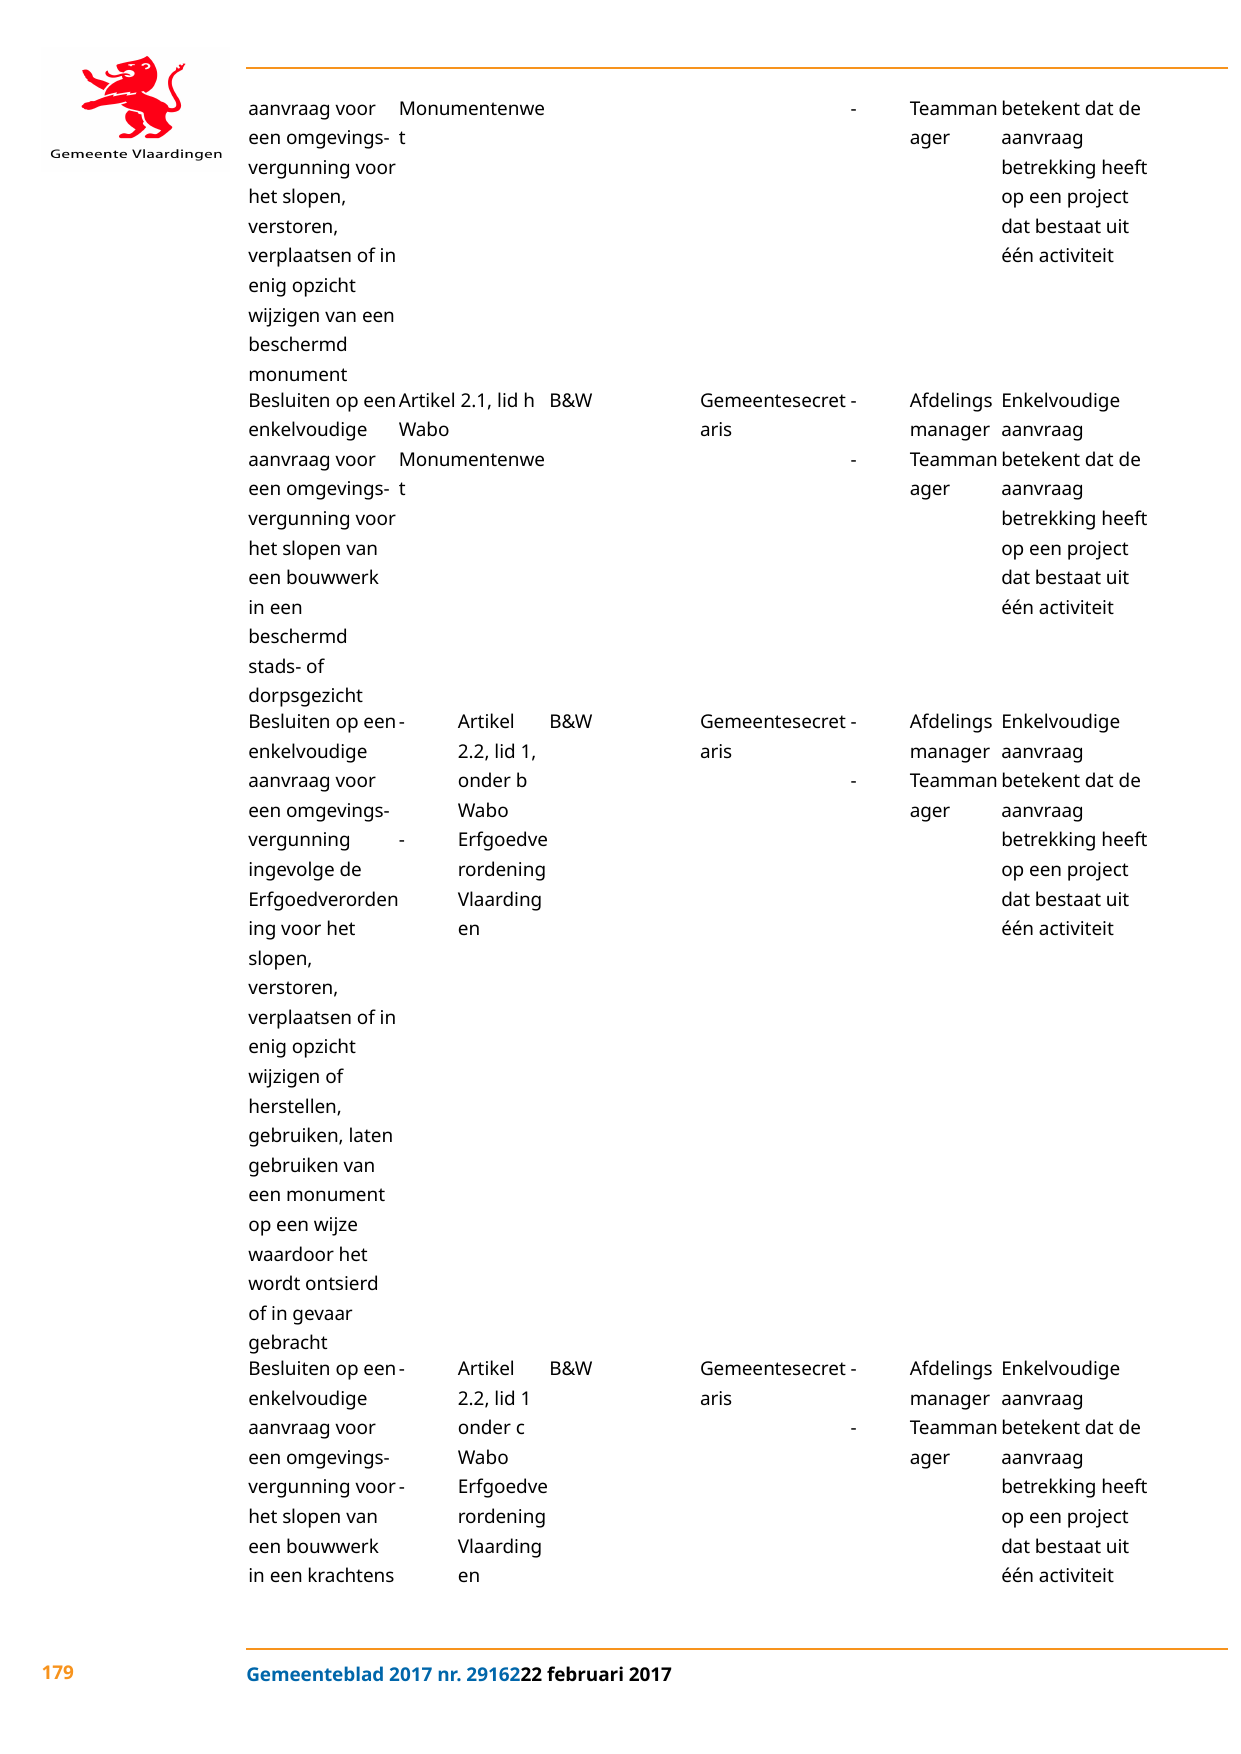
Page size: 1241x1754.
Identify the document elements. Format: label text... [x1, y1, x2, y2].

picture [41, 47, 231, 172]
table_cell Enkelvoudige aanvraag betekent dat de aanvraag betrekking heeft op een project dat bestaat uit één activiteit [1001, 708, 1152, 1355]
table_cell Gemeentesecretaris [700, 387, 850, 708]
table_cell Afdelingsmanager Teammanager [850, 708, 1001, 1355]
table_cell Monumentenwet [399, 95, 549, 387]
table_cell Teammanager [850, 95, 1001, 387]
table_cell Gemeentesecretaris [700, 1355, 850, 1588]
table_cell B&W [549, 708, 700, 1355]
table_cell Enkelvoudige aanvraag betekent dat de aanvraag betrekking heeft op een project dat bestaat uit één activiteit [1001, 1355, 1152, 1588]
table_cell B&W [549, 387, 700, 708]
table_cell betekent dat de aanvraag betrekking heeft op een project dat bestaat uit één activiteit [1001, 95, 1152, 387]
table_cell [700, 95, 850, 387]
table_cell Afdelingsmanager Teammanager [850, 1355, 1001, 1588]
table_cell [549, 95, 700, 387]
table_cell Besluiten op een enkelvoudige aanvraag voor een omgevings-vergunning ingevolge de Erfgoedverordening voor het slopen, verstoren, verplaatsen of in enig opzicht wijzigen of herstellen, gebruiken, laten gebruiken van een monument op een wijze waardoor het wordt ontsierd of in gevaar gebracht [248, 708, 398, 1355]
table_cell Artikel 2.2, lid 1, onder b Wabo Erfgoedverordening Vlaardingen [399, 708, 549, 1355]
table_cell Besluiten op een enkelvoudige aanvraag voor een omgevings-vergunning voor het slopen van een bouwwerk in een krachtens [248, 1355, 398, 1588]
table_cell Artikel 2.1, lid h Wabo Monumentenwet [399, 387, 549, 708]
table_cell Afdelingsmanager Teammanager [850, 387, 1001, 708]
table_cell Besluiten op een enkelvoudige aanvraag voor een omgevings-vergunning voor het slopen van een bouwwerk in een beschermd stads- of dorpsgezicht [248, 387, 398, 708]
table_cell B&W [549, 1355, 700, 1588]
table_cell Gemeentesecretaris [700, 708, 850, 1355]
table_cell aanvraag voor een omgevings-vergunning voor het slopen, verstoren, verplaatsen of in enig opzicht wijzigen van een beschermd monument [248, 95, 398, 387]
table_cell Enkelvoudige aanvraag betekent dat de aanvraag betrekking heeft op een project dat bestaat uit één activiteit [1001, 387, 1152, 708]
table_cell Artikel 2.2, lid 1 onder c Wabo Erfgoedverordening Vlaardingen [399, 1355, 549, 1588]
